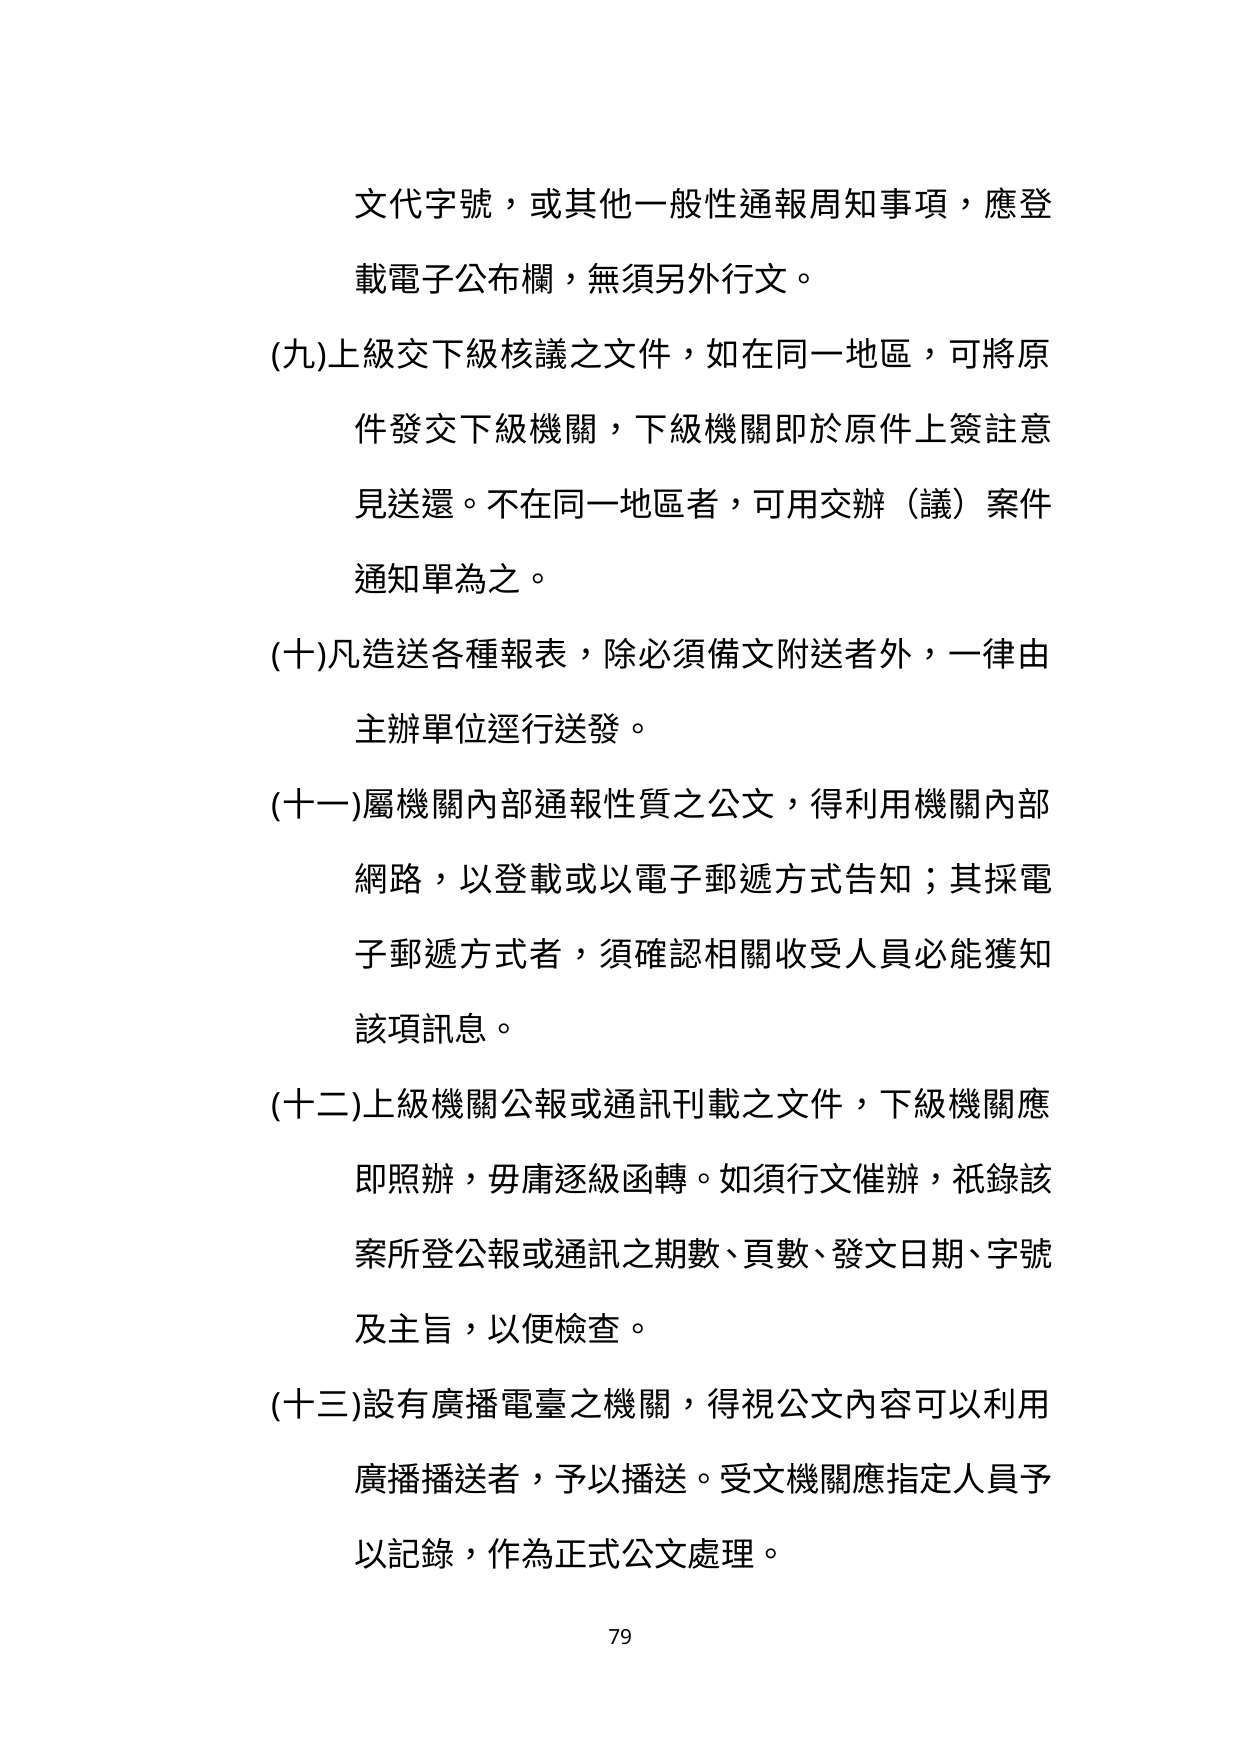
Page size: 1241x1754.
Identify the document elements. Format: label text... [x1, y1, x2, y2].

text (十三)設有廣播電臺之機關，得視公文內容可以利用廣播播送者，予以播送。受文機關應指定人員予以記錄，作為正式公文處理。 [271, 1364, 1053, 1589]
text (九)上級交下級核議之文件，如在同一地區，可將原件發交下級機關，下級機關即於原件上簽註意見送還。不在同一地區者，可用交辦（議）案件通知單為之。 [271, 314, 1053, 614]
text (十一)屬機關內部通報性質之公文，得利用機關內部網路，以登載或以電子郵遞方式告知；其採電子郵遞方式者，須確認相關收受人員必能獲知該項訊息。 [271, 764, 1053, 1064]
text 文代字號，或其他一般性通報周知事項，應登載電子公布欄，無須另外行文。 [271, 164, 1053, 314]
text (十)凡造送各種報表，除必須備文附送者外，一律由主辦單位逕行送發。 [271, 614, 1053, 764]
text (十二)上級機關公報或通訊刊載之文件，下級機關應即照辦，毋庸逐級函轉。如須行文催辦，祇錄該案所登公報或通訊之期數、頁數、發文日期、字號及主旨，以便檢查。 [271, 1064, 1053, 1364]
